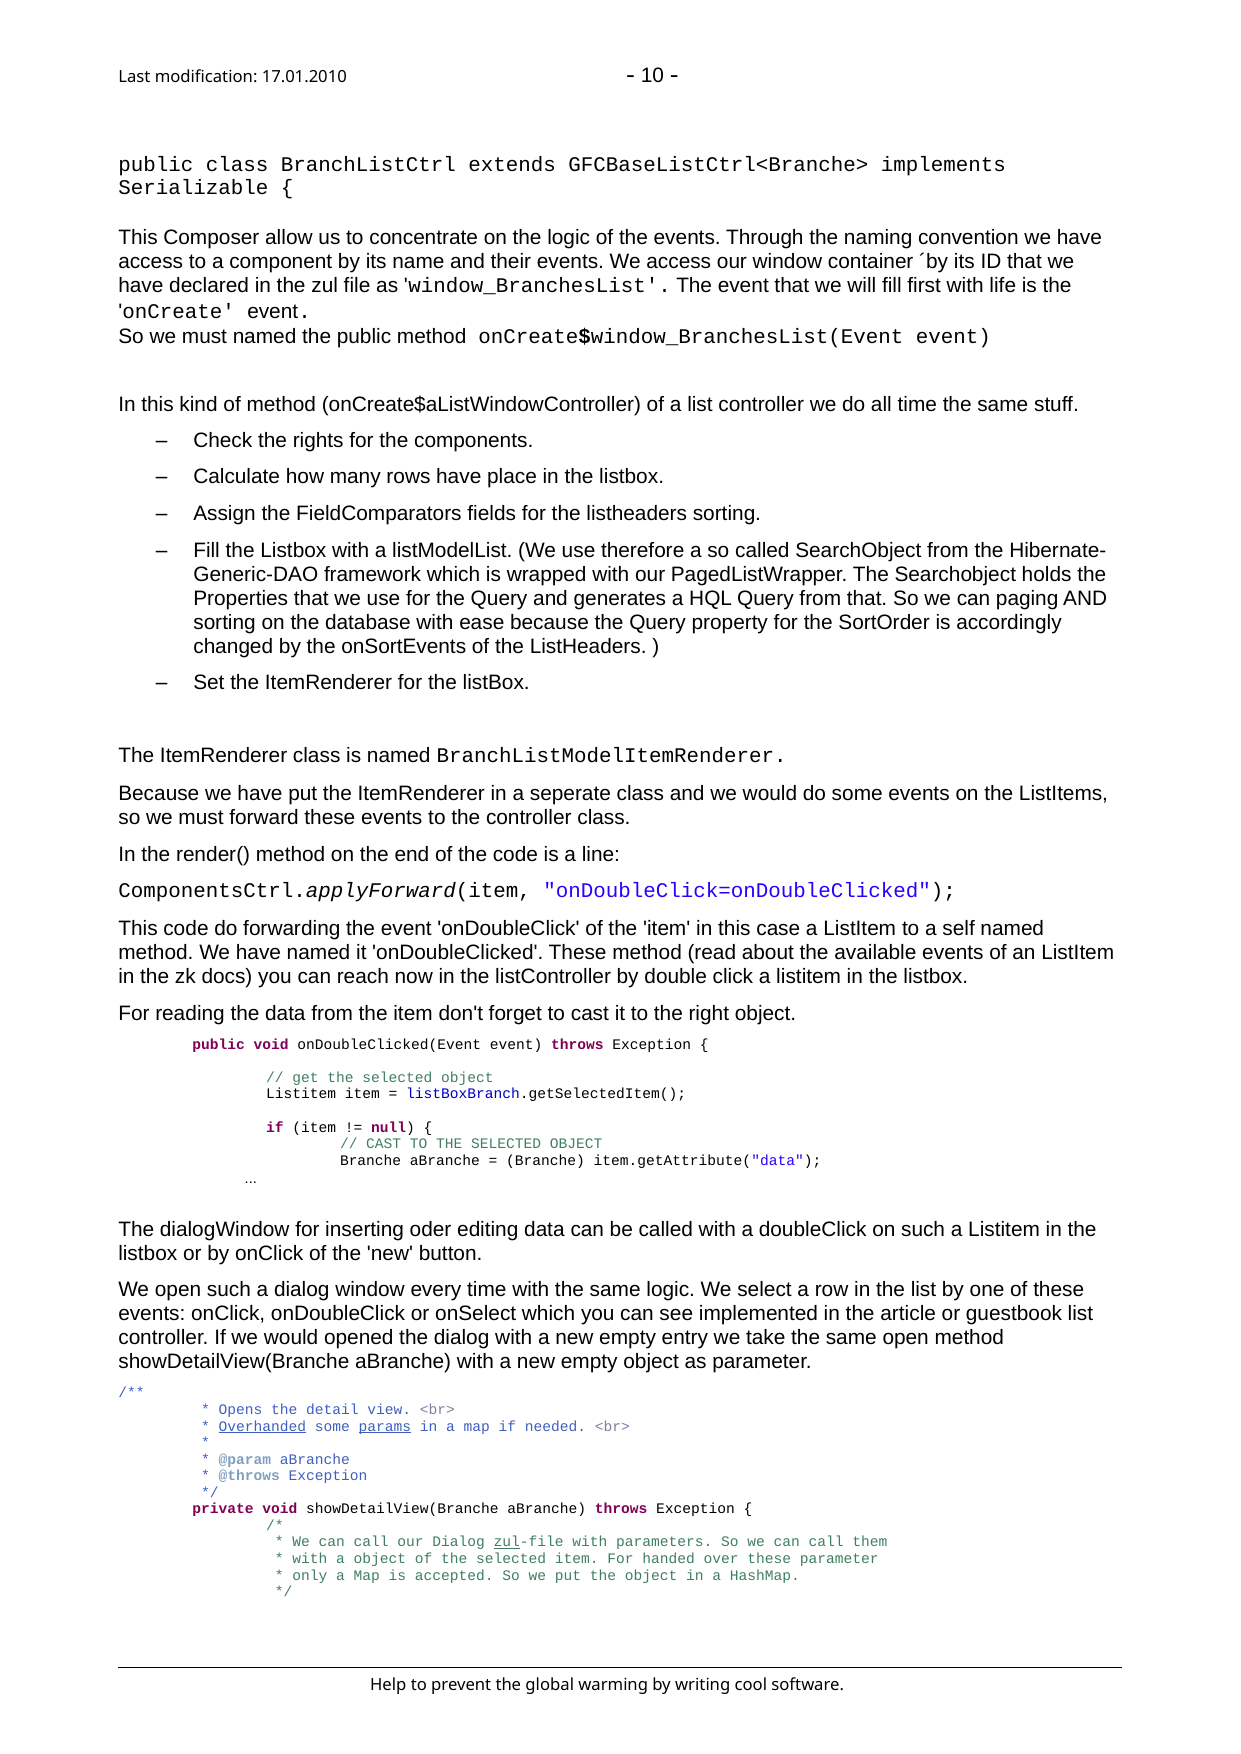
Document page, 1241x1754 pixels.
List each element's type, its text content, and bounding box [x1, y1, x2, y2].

text ComponentsCtrl.applyForward(item, "onDoubleClick=onDoubleClicked"); [118, 880, 1122, 904]
text * @param aBranche [118, 1452, 1122, 1468]
text In this kind of method (onCreate$aListWindowController) of a list controller we do all time the same stuff. [118, 391, 1122, 415]
text This code do forwarding the event 'onDoubleClick' of the 'item' in this case a ListItem to a self named method. We have named it 'onDoubleClicked'. These method (read about the available events of an ListItem in the zk docs) you can reach now in the listController by double click a listitem in the listbox. [118, 916, 1122, 988]
text So we must named the public method onCreate$window_BranchesList(Event event) [118, 324, 1122, 350]
text * We can call our Dialog zul-file with parameters. So we can call them [118, 1535, 1122, 1551]
text private void showDetailView(Branche aBranche) throws Exception { [118, 1502, 1122, 1518]
text /** [118, 1386, 1122, 1402]
text For reading the data from the item don't forget to cast it to the right object. [118, 1001, 1122, 1024]
list Fill the Listbox with a listModelList. (We use therefore a so called SearchObject from the Hibernate-Generic-DAO framework which is wrapped with our PagedListWrapper. The Searchobject holds the Properties that we use for the Query and generates a HQL Query from that. So we can paging AND sorting on the database with ease because the Query property for the SortOrder is accordingly changed by the onSortEvents of the ListHeaders. ) [156, 537, 1122, 657]
text // CAST TO THE SELECTED OBJECT [118, 1136, 1122, 1153]
text We open such a dialog window every time with the same logic. We select a row in the list by one of these events: onClick, onDoubleClick or onSelect which you can see implemented in the article or guestbook list controller. If we would opened the dialog with a new empty entry we take the same open method showDetailView(Branche aBranche) with a new empty object as parameter. [118, 1277, 1122, 1373]
text ... [118, 1169, 1122, 1188]
list Calculate how many rows have place in the listbox. [156, 464, 1122, 488]
text * with a object of the selected item. For handed over these parameter [118, 1551, 1122, 1568]
text * @throws Exception [118, 1468, 1122, 1485]
text public class BranchListCtrl extends GFCBaseListCtrl<Branche> implements Serializable { [118, 154, 1122, 201]
text /* [118, 1518, 1122, 1535]
text * Opens the detail view. <br> [118, 1402, 1122, 1419]
text * Overhanded some params in a map if needed. <br> [118, 1419, 1122, 1435]
text Branche aBranche = (Branche) item.getAttribute("data"); [118, 1153, 1122, 1169]
list Assign the FieldComparators fields for the listheaders sorting. [156, 501, 1122, 525]
text * only a Map is accepted. So we put the object in a HashMap. [118, 1568, 1122, 1584]
text * [118, 1435, 1122, 1452]
text if (item != null) { [118, 1120, 1122, 1136]
text Because we have put the ItemRenderer in a seperate class and we would do some events on the ListItems, so we must forward these events to the controller class. [118, 781, 1122, 829]
text In the render() method on the end of the code is a line: [118, 842, 1122, 867]
text public void onDoubleClicked(Event event) throws Exception { [118, 1037, 1122, 1053]
text */ [118, 1584, 1122, 1601]
list Check the rights for the components. [156, 428, 1122, 452]
list Set the ItemRenderer for the listBox. [156, 670, 1122, 694]
text This Composer allow us to concentrate on the logic of the events. Through the naming convention we have access to a component by its name and their events. We access our window container ´by its ID that we have declared in the zul file as 'window_BranchesList'. The event that we will fill first with life is the 'onCreate' event. [118, 225, 1122, 324]
text */ [118, 1485, 1122, 1502]
text The ItemRenderer class is named BranchListModelItemRenderer. [118, 743, 1122, 769]
text // get the selected object [118, 1070, 1122, 1087]
text The dialogWindow for inserting oder editing data can be called with a doubleClick on such a Listitem in the listbox or by onClick of the 'new' button. [118, 1217, 1122, 1265]
text Listitem item = listBoxBranch.getSelectedItem(); [118, 1087, 1122, 1103]
